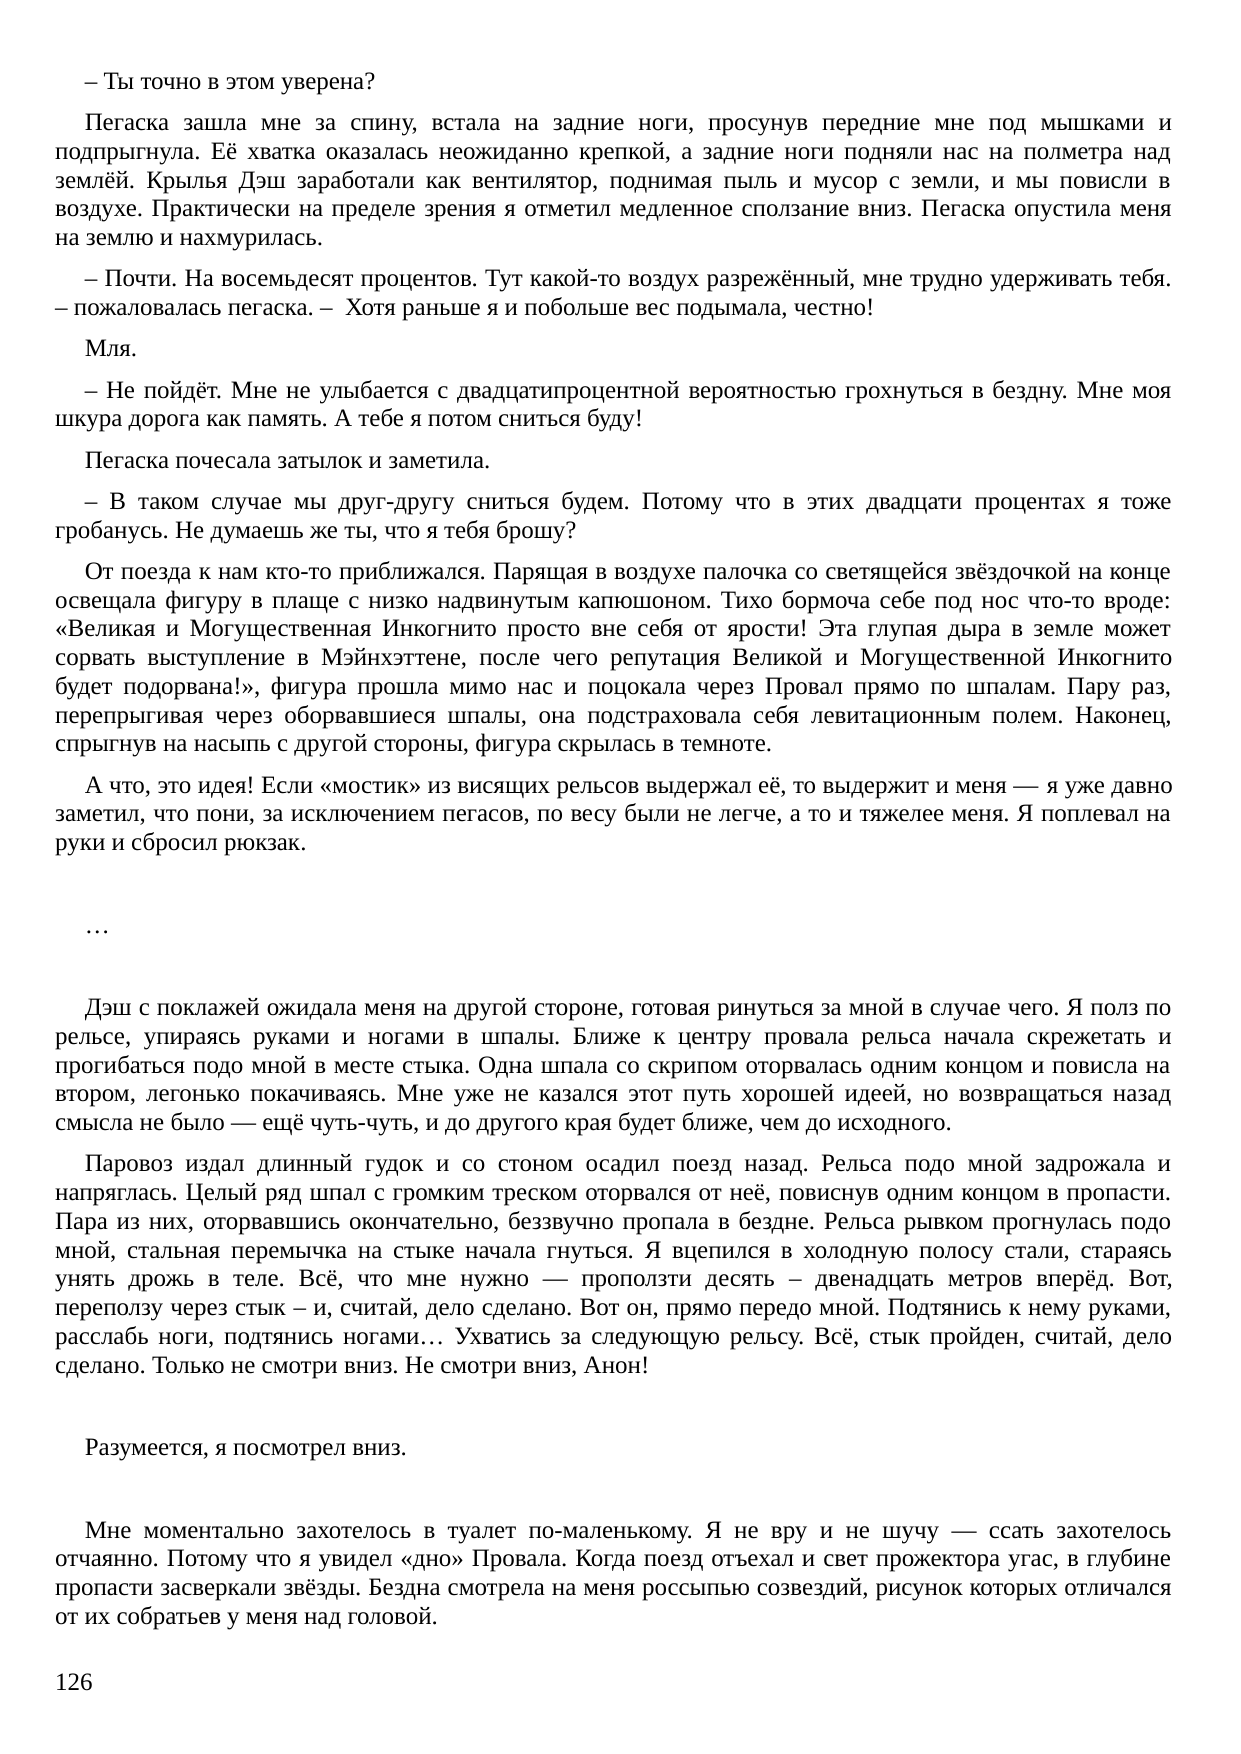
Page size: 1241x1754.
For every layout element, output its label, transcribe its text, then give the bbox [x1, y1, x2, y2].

text Дэш с поклажей ожидала меня на другой стороне, готовая ринуться за мной в случае чего. Я полз по рельсе, упираясь руками и ногами в шпалы. Ближе к центру провала рельса начала скрежетать и прогибаться подо мной в месте стыка. Одна шпала со скрипом оторвалась одним концом и повисла на втором, легонько покачиваясь. Мне уже не казался этот путь хорошей идеей, но возвращаться назад смысла не было — ещё чуть-чуть, и до другого края будет ближе, чем до исходного. [55, 992, 1173, 1136]
text Пегаска зашла мне за спину, встала на задние ноги, просунув передние мне под мышками и подпрыгнула. Её хватка оказалась неожиданно крепкой, а задние ноги подняли нас на полметра над землёй. Крылья Дэш заработали как вентилятор, поднимая пыль и мусор с земли, и мы повисли в воздухе. Практически на пределе зрения я отметил медленное сползание вниз. Пегаска опустила меня на землю и нахмурилась. [55, 107, 1173, 251]
text – Не пойдёт. Мне не улыбается с двадцатипроцентной вероятностью грохнуться в бездну. Мне моя шкура дорога как память. А тебе я потом сниться буду! [55, 375, 1173, 432]
text – Почти. На восемьдесят процентов. Тут какой-то воздух разрежённый, мне трудно удерживать тебя. – пожаловалась пегаска. – Хотя раньше я и побольше вес подымала, честно! [55, 263, 1173, 321]
text Мне моментально захотелось в туалет по-маленькому. Я не вру и не шучу — ссать захотелось отчаянно. Потому что я увидел «дно» Провала. Когда поезд отъехал и свет прожектора угас, в глубине пропасти засверкали звёзды. Бездна смотрела на меня россыпью созвездий, рисунок которых отличался от их собратьев у меня над головой. [55, 1515, 1173, 1630]
text Паровоз издал длинный гудок и со стоном осадил поезд назад. Рельса подо мной задрожала и напряглась. Целый ряд шпал с громким треском оторвался от неё, повиснув одним концом в пропасти. Пара из них, оторвавшись окончательно, беззвучно пропала в бездне. Рельса рывком прогнулась подо мной, стальная перемычка на стыке начала гнуться. Я вцепился в холодную полосу стали, стараясь унять дрожь в теле. Всё, что мне нужно — проползти десять – двенадцать метров вперёд. Вот, переползу через стык – и, считай, дело сделано. Вот он, прямо передо мной. Подтянись к нему руками, расслабь ноги, подтянись ногами… Ухватись за следующую рельсу. Всё, стык пройден, считай, дело сделано. Только не смотри вниз. Не смотри вниз, Анон! [55, 1148, 1173, 1378]
text – Ты точно в этом уверена? [55, 66, 1173, 95]
text От поезда к нам кто-то приближался. Парящая в воздухе палочка со светящейся звёздочкой на конце освещала фигуру в плаще с низко надвинутым капюшоном. Тихо бормоча себе под нос что-то вроде: «Великая и Могущественная Инкогнито просто вне себя от ярости! Эта глупая дыра в земле может сорвать выступление в Мэйнхэттене, после чего репутация Великой и Могущественной Инкогнито будет подорвана!», фигура прошла мимо нас и поцокала через Провал прямо по шпалам. Пару раз, перепрыгивая через оборвавшиеся шпалы, она подстраховала себя левитационным полем. Наконец, спрыгнув на насыпь с другой стороны, фигура скрылась в темноте. [55, 556, 1173, 757]
text Мля. [55, 333, 1173, 362]
text Пегаска почесала затылок и заметила. [55, 445, 1173, 473]
text А что, это идея! Если «мостик» из висящих рельсов выдержал её, то выдержит и меня — я уже давно заметил, что пони, за исключением пегасов, по весу были не легче, а то и тяжелее меня. Я поплевал на руки и сбросил рюкзак. [55, 770, 1173, 856]
text … [55, 910, 1173, 938]
text – В таком случае мы друг-другу сниться будем. Потому что в этих двадцати процентах я тоже гробанусь. Не думаешь же ты, что я тебя брошу? [55, 486, 1173, 543]
text Разумеется, я посмотрел вниз. [55, 1432, 1173, 1461]
